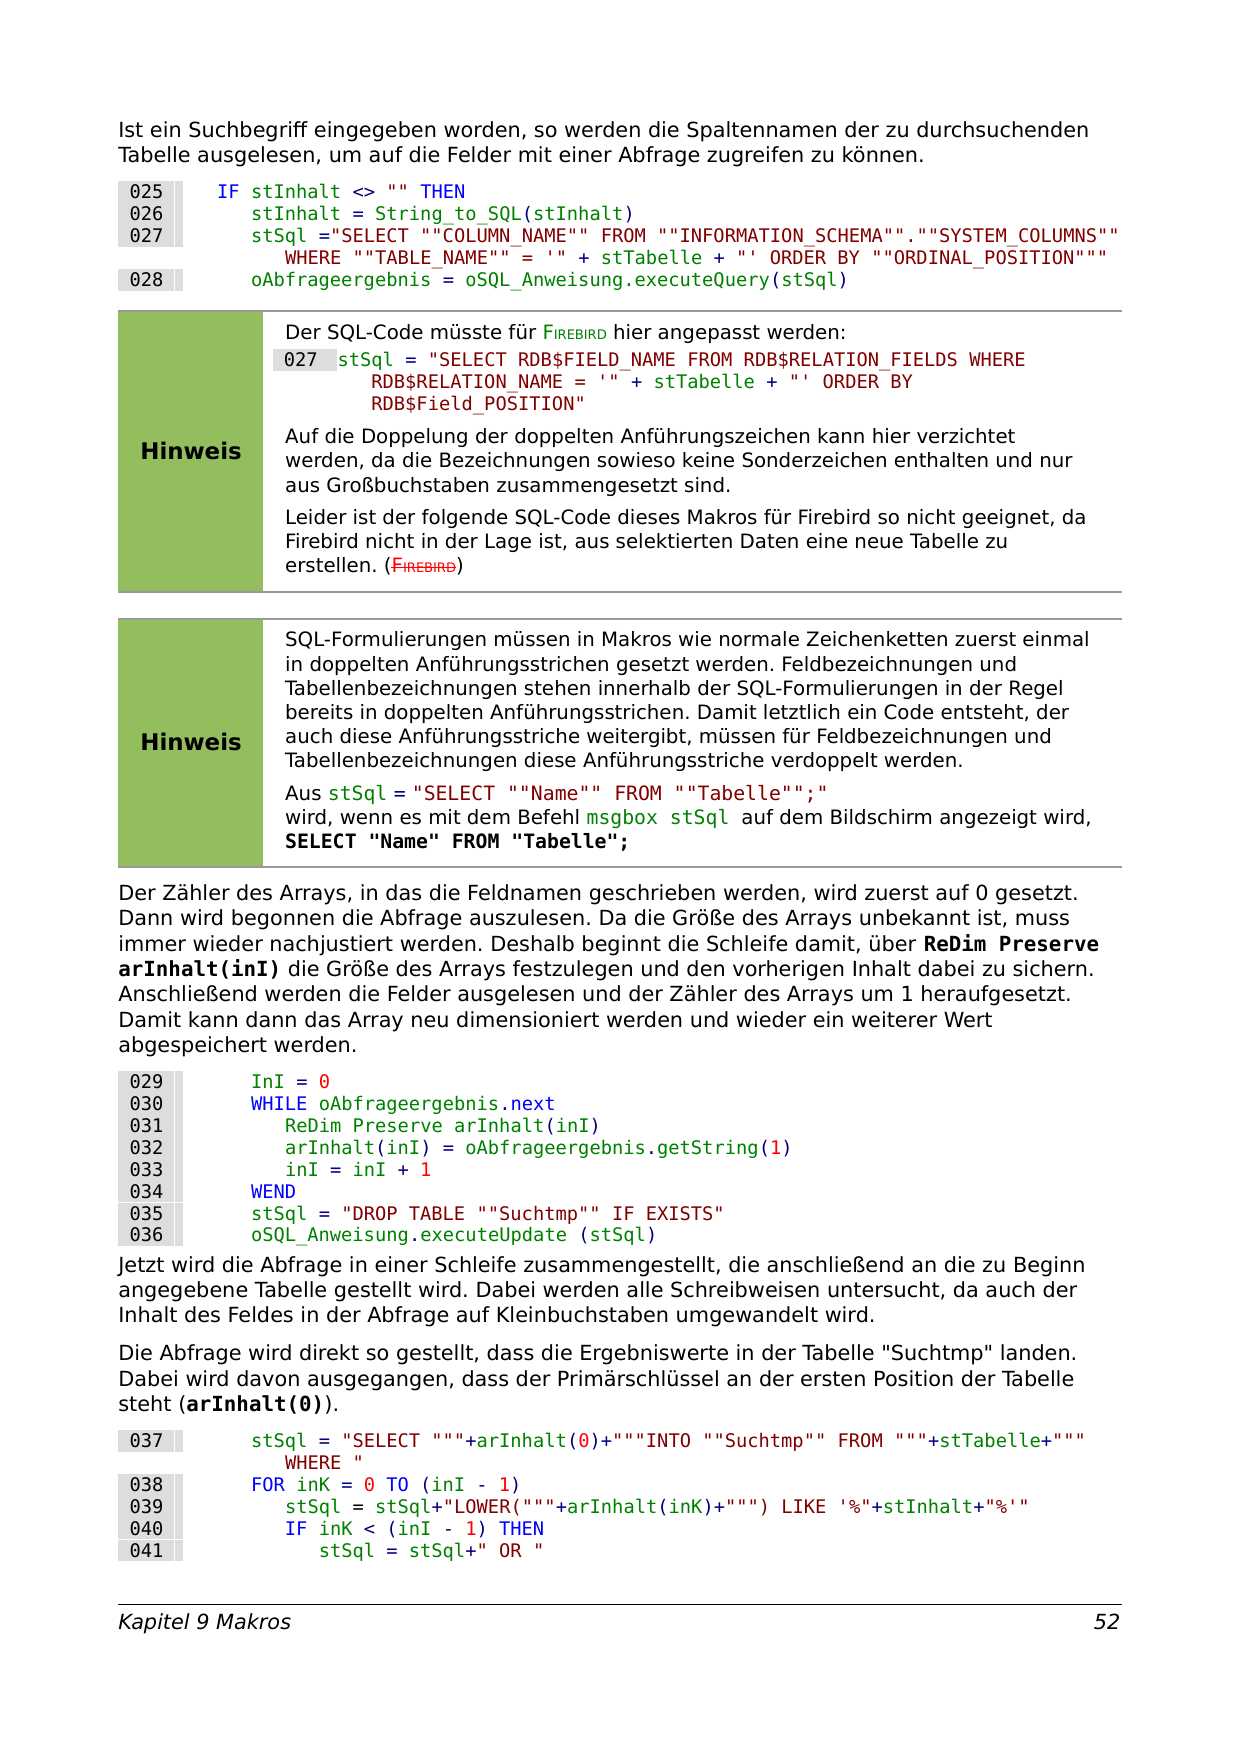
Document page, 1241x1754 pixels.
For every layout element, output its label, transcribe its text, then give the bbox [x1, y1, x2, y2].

list stSql ="SELECT ""COLUMN_NAME"" FROM ""INFORMATION_SCHEMA"".""SYSTEM_COLUMNS"" WHERE ""TABLE_NAME"" = '" + stTabelle + "' ORDER BY ""ORDINAL_POSITION""" [118, 225, 1122, 269]
list stSql = "SELECT """+arInhalt(0)+"""INTO ""Suchtmp"" FROM """+stTabelle+""" WHERE " [118, 1430, 1122, 1474]
list FOR inK = 0 TO (inI - 1) [183, 1474, 1122, 1496]
text Der Zähler des Arrays, in das die Feldnamen geschrieben werden, wird zuerst auf 0 gesetzt. Dann wird begonnen die Abfrage auszulesen. Da die Größe des Arrays unbekannt ist, muss immer wieder nachjustiert werden. Deshalb beginnt die Schleife damit, über ReDim Preserve arInhalt(inI) die Größe des Arrays festzulegen und den vorherigen Inhalt dabei zu sichern. Anschließend werden die Felder ausgelesen und der Zähler des Arrays um 1 heraufgesetzt. Damit kann dann das Array neu dimensioniert werden und wieder ein weiterer Wert abgespeichert werden. [118, 881, 1122, 1058]
text Ist ein Suchbegriff eingegeben worden, so werden die Spaltennamen der zu durchsuchenden Tabelle ausgelesen, um auf die Felder mit einer Abfrage zugreifen zu können. [118, 118, 1122, 168]
list oAbfrageergebnis = oSQL_Anweisung.executeQuery(stSql) [183, 269, 1122, 291]
list WHILE oAbfrageergebnis.next [183, 1093, 1122, 1115]
list inI = inI + 1 [183, 1159, 1122, 1181]
text Die Abfrage wird direkt so gestellt, dass die Ergebniswerte in der Tabelle "Suchtmp" landen. Dabei wird davon ausgegangen, dass der Primärschlüssel an der ersten Position der Tabelle steht (arInhalt(0)). [118, 1341, 1122, 1417]
list InI = 0 [183, 1071, 1122, 1093]
table_header Der SQL-Code müsste für Firebird hier angepasst werden: stSql = "SELECT RDB$FIELD_NAME FROM RDB$RELATION_FIELDS WHERE RDB$RELATION_NAME = '" + stTabelle + "' ORDER BY RDB$Field_POSITION" Auf die Doppelung der doppelten Anführungszeichen kann hier verzichtet werden, da die Bezeichnungen sowieso keine Sonderzeichen enthalten und nur aus Großbuchstaben zusammengesetzt sind. Leider ist der folgende SQL-Code dieses Makros für Firebird so nicht geeignet, da Firebird nicht in der Lage ist, aus selektierten Daten eine neue Tabelle zu erstellen. (Firebird) [264, 312, 1122, 591]
table_header Hinweis [118, 312, 263, 591]
list WEND [183, 1181, 1122, 1202]
table_header SQL-Formulierungen müssen in Makros wie normale Zeichenketten zuerst einmal in doppelten Anführungsstrichen gesetzt werden. Feldbezeichnungen und Tabellenbezeichnungen stehen innerhalb der SQL-Formulierungen in der Regel bereits in doppelten Anführungsstrichen. Damit letztlich ein Code entsteht, der auch diese Anführungsstriche weitergibt, müssen für Feldbezeichnungen und Tabellenbezeichnungen diese Anführungsstriche verdoppelt werden. Aus stSql = "SELECT ""Name"" FROM ""Tabelle"";" wird, wenn es mit dem Befehl msgbox stSql auf dem Bildschirm angezeigt wird, SELECT "Name" FROM "Tabelle"; [264, 620, 1122, 866]
list ReDim Preserve arInhalt(inI) [183, 1115, 1122, 1137]
list stInhalt = String_to_SQL(stInhalt) [183, 203, 1122, 225]
list stSql = stSql+" OR " [118, 1539, 1122, 1561]
list stSql = "DROP TABLE ""Suchtmp"" IF EXISTS" [118, 1202, 1122, 1224]
list IF stInhalt <> "" THEN [183, 181, 1122, 203]
list stSql = stSql+"LOWER("""+arInhalt(inK)+""") LIKE '%"+stInhalt+"%'" [183, 1496, 1122, 1518]
table_header Hinweis [118, 620, 263, 866]
list arInhalt(inI) = oAbfrageergebnis.getString(1) [183, 1137, 1122, 1159]
text Jetzt wird die Abfrage in einer Schleife zusammengestellt, die anschließend an die zu Beginn angegebene Tabelle gestellt wird. Dabei werden alle Schreibweisen untersucht, da auch der Inhalt des Feldes in der Abfrage auf Kleinbuchstaben umgewandelt wird. [118, 1253, 1122, 1328]
list IF inK < (inI - 1) THEN [183, 1518, 1122, 1539]
list oSQL_Anweisung.executeUpdate (stSql) [183, 1224, 1122, 1246]
